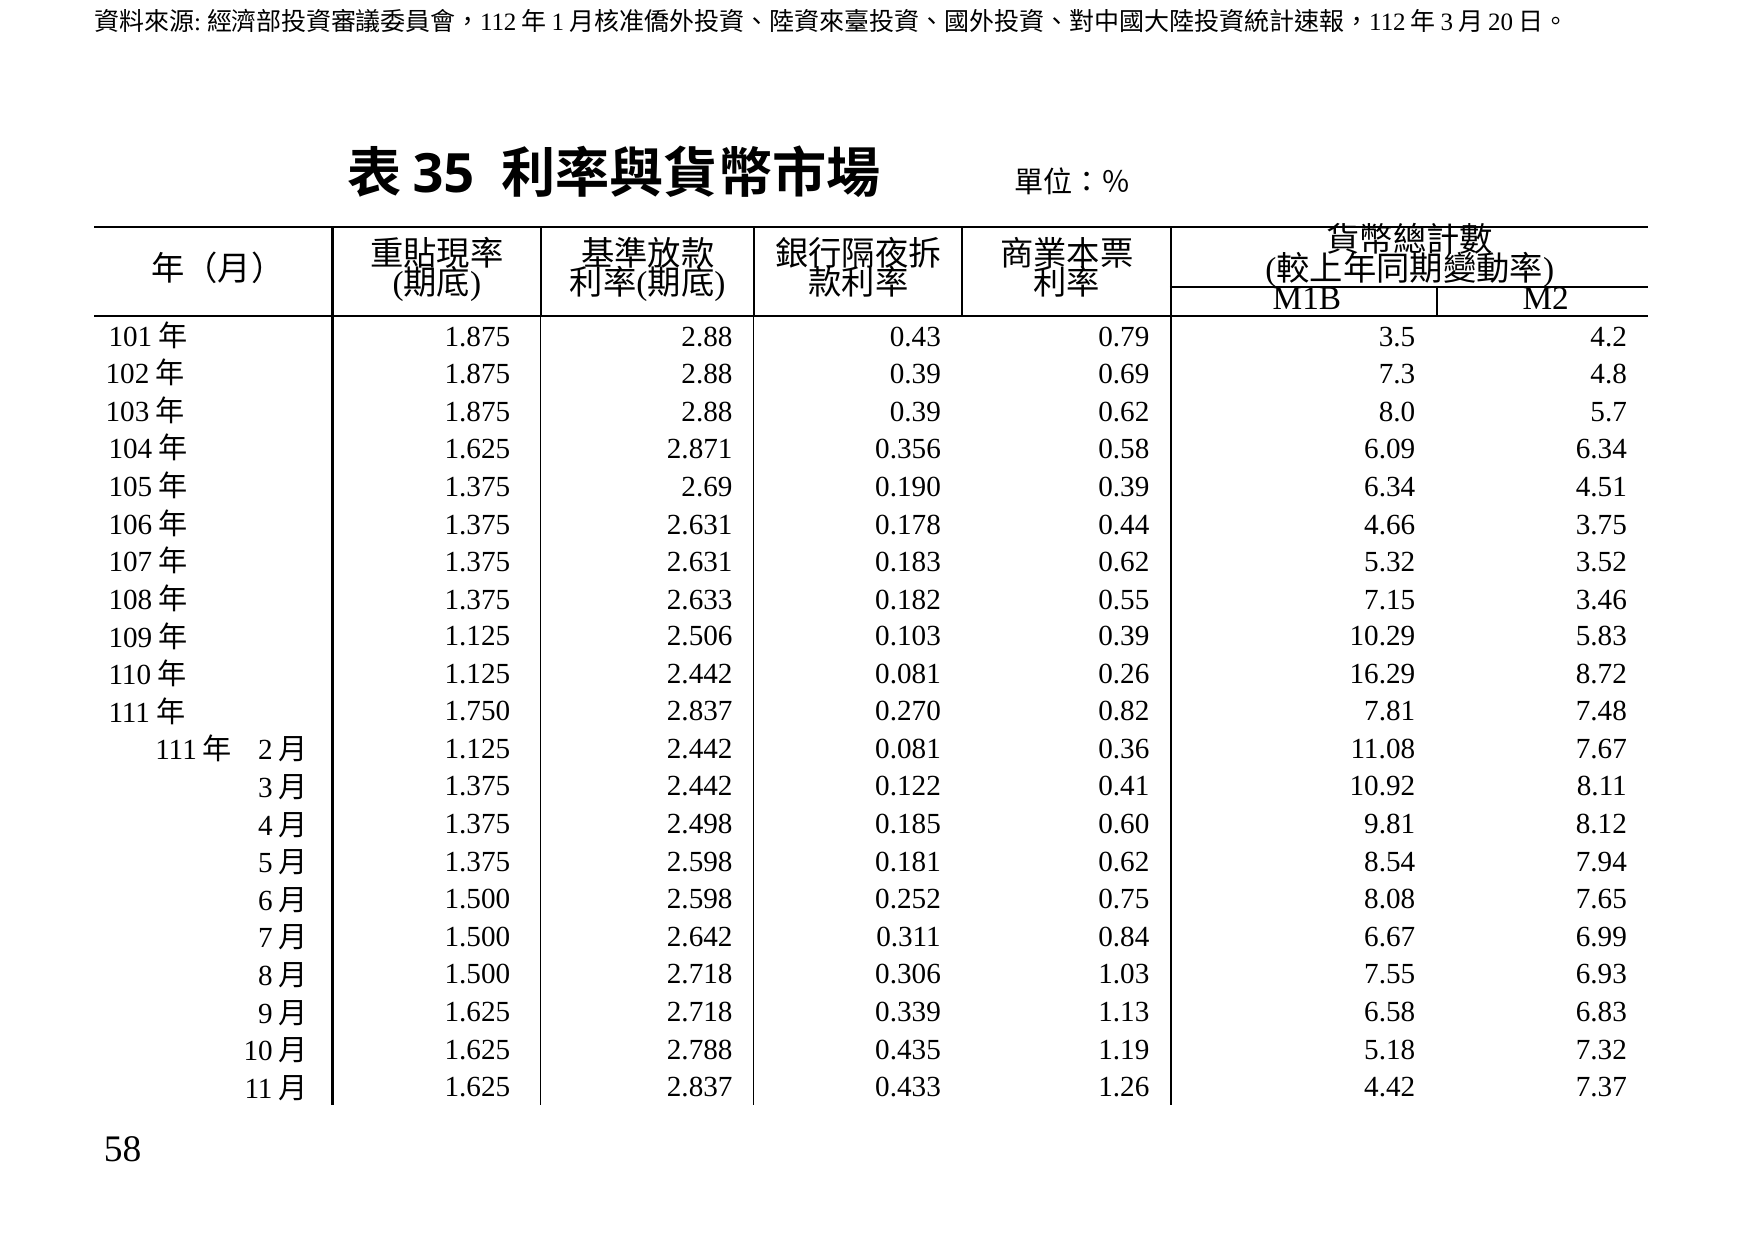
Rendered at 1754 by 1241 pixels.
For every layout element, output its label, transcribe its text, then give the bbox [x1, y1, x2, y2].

table_cell M1B [1172, 288, 1436, 315]
table_cell 0.185 [754, 804, 962, 842]
table_cell 6.09 [1172, 428, 1437, 466]
table_cell 2.633 [541, 579, 753, 616]
table_cell 0.60 [962, 804, 1170, 842]
table_cell 3.75 [1437, 503, 1648, 541]
table_cell 10月 [94, 1030, 331, 1067]
table_cell 2.498 [541, 804, 753, 842]
table_cell 2.442 [541, 654, 753, 691]
table_cell 0.75 [962, 879, 1170, 917]
table_cell 1.19 [962, 1030, 1170, 1067]
table_cell 7.65 [1437, 879, 1648, 917]
table_cell 1.125 [334, 729, 540, 766]
table_cell 0.181 [754, 842, 962, 879]
table_cell 2.506 [541, 616, 753, 654]
table_cell 0.55 [962, 579, 1170, 616]
table_cell 7.15 [1172, 579, 1437, 616]
table_cell 0.178 [754, 503, 962, 541]
text 表35 利率與貨幣市場 單位：％ [103, 113, 1639, 226]
table_cell 1.26 [962, 1067, 1170, 1105]
table_cell 5.32 [1172, 541, 1437, 578]
table_cell 107年 [94, 541, 331, 578]
table_cell 8月 [94, 955, 331, 992]
table_cell 6.67 [1172, 917, 1437, 954]
table_cell 7.55 [1172, 955, 1437, 992]
table_cell 9.81 [1172, 804, 1437, 842]
table_cell 109年 [94, 616, 331, 654]
table_cell 7.81 [1172, 691, 1437, 729]
table_cell 7.67 [1437, 729, 1648, 766]
table_cell 8.54 [1172, 842, 1437, 879]
table_cell 1.625 [334, 1067, 540, 1105]
table_cell 1.375 [334, 766, 540, 804]
table_cell 7.3 [1172, 353, 1437, 390]
table_cell 7.94 [1437, 842, 1648, 879]
table_cell 10.29 [1172, 616, 1437, 654]
table_cell 0.69 [962, 353, 1170, 390]
table_cell 4.42 [1172, 1067, 1437, 1105]
table_header 商業本票 利率 [963, 228, 1170, 315]
table_cell M2 [1438, 288, 1648, 315]
table_cell 2.88 [541, 317, 753, 353]
table_cell 6.34 [1437, 428, 1648, 466]
table_cell 1.375 [334, 579, 540, 616]
table_cell 0.62 [962, 390, 1170, 428]
table_cell 102年 [94, 353, 331, 390]
table_cell 3.5 [1172, 317, 1437, 353]
table_cell 2.88 [541, 390, 753, 428]
table_cell 1.375 [334, 503, 540, 541]
table_cell 8.0 [1172, 390, 1437, 428]
table_cell 2.88 [541, 353, 753, 390]
table_cell 1.13 [962, 992, 1170, 1030]
table_cell 1.750 [334, 691, 540, 729]
table_cell 1.375 [334, 842, 540, 879]
table_cell 1.875 [334, 390, 540, 428]
table_cell 0.311 [754, 917, 962, 954]
table_cell 0.44 [962, 503, 1170, 541]
table_cell 2.631 [541, 541, 753, 578]
table_cell 0.182 [754, 579, 962, 616]
table_cell 111年 [94, 691, 331, 729]
table_cell 2.788 [541, 1030, 753, 1067]
table_header 銀行隔夜拆款利率 [755, 228, 961, 315]
table_cell 103年 [94, 390, 331, 428]
table_cell 0.103 [754, 616, 962, 654]
table_cell 1.500 [334, 879, 540, 917]
table_header 基準放款 利率(期底) [542, 228, 753, 315]
table_cell 2.598 [541, 842, 753, 879]
table_cell 7.37 [1437, 1067, 1648, 1105]
table_cell 0.62 [962, 842, 1170, 879]
table_cell 1.375 [334, 466, 540, 503]
table_cell 9月 [94, 992, 331, 1030]
table_cell 6.83 [1437, 992, 1648, 1030]
table_cell 4月 [94, 804, 331, 842]
table_cell 111年 2月 [94, 729, 331, 766]
text 資料來源: 經濟部投資審議委員會，112年1月核准僑外投資、陸資來臺投資、國外投資、對中國大陸投資統計速報，112年3月20日。 [94, 1, 1701, 38]
table_cell 3月 [94, 766, 331, 804]
table_cell 1.500 [334, 955, 540, 992]
table_cell 0.26 [962, 654, 1170, 691]
table_cell 4.8 [1437, 353, 1648, 390]
table_cell 7月 [94, 917, 331, 954]
table_cell 11.08 [1172, 729, 1437, 766]
table_cell 0.36 [962, 729, 1170, 766]
table_cell 0.190 [754, 466, 962, 503]
table_cell 0.356 [754, 428, 962, 466]
table_cell 0.252 [754, 879, 962, 917]
table_cell 5.7 [1437, 390, 1648, 428]
table_cell 0.270 [754, 691, 962, 729]
table_cell 0.433 [754, 1067, 962, 1105]
table_cell 8.72 [1437, 654, 1648, 691]
table_cell 4.66 [1172, 503, 1437, 541]
table_cell 1.500 [334, 917, 540, 954]
table_header 貨幣總計數 (較上年同期變動率) [1172, 228, 1648, 286]
table_cell 1.125 [334, 654, 540, 691]
table_cell 1.875 [334, 353, 540, 390]
table_cell 8.11 [1437, 766, 1648, 804]
table_cell 0.306 [754, 955, 962, 992]
table_cell 6.99 [1437, 917, 1648, 954]
table_cell 5.18 [1172, 1030, 1437, 1067]
table_header 重貼現率 (期底) [334, 228, 540, 315]
table_cell 6.34 [1172, 466, 1437, 503]
table_cell 1.375 [334, 804, 540, 842]
table_cell 0.081 [754, 654, 962, 691]
table_cell 0.081 [754, 729, 962, 766]
table_cell 2.871 [541, 428, 753, 466]
table_cell 0.62 [962, 541, 1170, 578]
table_cell 2.837 [541, 691, 753, 729]
table_cell 3.52 [1437, 541, 1648, 578]
table_cell 1.625 [334, 428, 540, 466]
table_cell 0.84 [962, 917, 1170, 954]
table_cell 101年 [94, 317, 331, 353]
table_cell 7.32 [1437, 1030, 1648, 1067]
table_cell 0.41 [962, 766, 1170, 804]
table_cell 2.598 [541, 879, 753, 917]
table_cell 2.642 [541, 917, 753, 954]
table_cell 8.08 [1172, 879, 1437, 917]
table_cell 0.39 [962, 466, 1170, 503]
table_cell 2.718 [541, 992, 753, 1030]
table_cell 0.43 [754, 317, 962, 353]
table_cell 2.718 [541, 955, 753, 992]
table_cell 6.93 [1437, 955, 1648, 992]
table_cell 5月 [94, 842, 331, 879]
table_cell 2.442 [541, 766, 753, 804]
table_cell 6月 [94, 879, 331, 917]
table_cell 0.435 [754, 1030, 962, 1067]
table_cell 4.2 [1437, 317, 1648, 353]
table_cell 0.339 [754, 992, 962, 1030]
table_cell 2.69 [541, 466, 753, 503]
table_cell 1.375 [334, 541, 540, 578]
table_cell 10.92 [1172, 766, 1437, 804]
table_cell 104年 [94, 428, 331, 466]
table_cell 105年 [94, 466, 331, 503]
table_cell 0.79 [962, 317, 1170, 353]
table_header 年（月） [94, 228, 331, 315]
table_cell 0.122 [754, 766, 962, 804]
table_cell 7.48 [1437, 691, 1648, 729]
table_cell 1.03 [962, 955, 1170, 992]
table_cell 106年 [94, 503, 331, 541]
table_cell 1.125 [334, 616, 540, 654]
table_cell 11月 [94, 1067, 331, 1105]
table_cell 4.51 [1437, 466, 1648, 503]
table_cell 108年 [94, 579, 331, 616]
table_cell 6.58 [1172, 992, 1437, 1030]
table_cell 1.625 [334, 1030, 540, 1067]
table_cell 2.837 [541, 1067, 753, 1105]
table_cell 0.39 [754, 353, 962, 390]
table_cell 0.39 [962, 616, 1170, 654]
table_cell 1.875 [334, 317, 540, 353]
table_cell 2.631 [541, 503, 753, 541]
table_cell 0.82 [962, 691, 1170, 729]
table_cell 0.58 [962, 428, 1170, 466]
table_cell 3.46 [1437, 579, 1648, 616]
table_cell 16.29 [1172, 654, 1437, 691]
table_cell 2.442 [541, 729, 753, 766]
table_cell 110年 [94, 654, 331, 691]
table_cell 8.12 [1437, 804, 1648, 842]
table_cell 0.39 [754, 390, 962, 428]
table_cell 1.625 [334, 992, 540, 1030]
table_cell 5.83 [1437, 616, 1648, 654]
table_cell 0.183 [754, 541, 962, 578]
